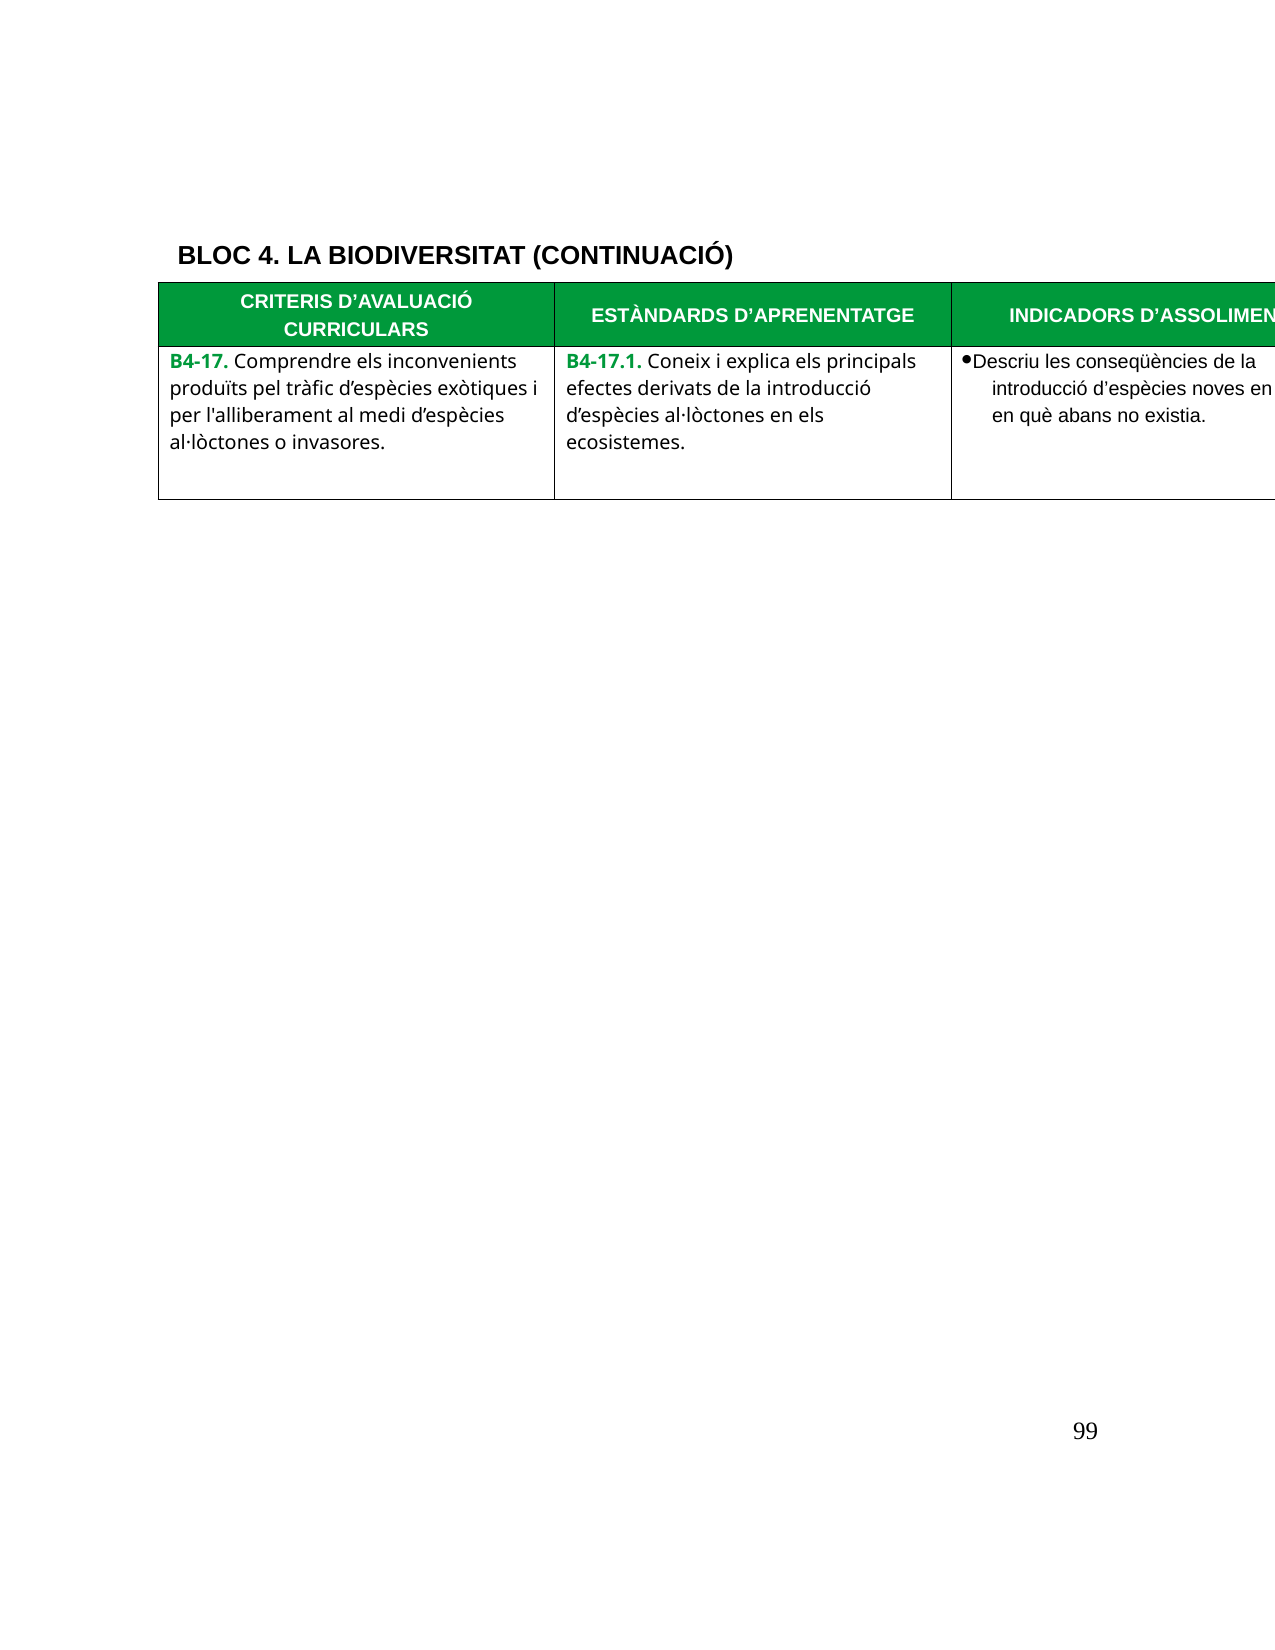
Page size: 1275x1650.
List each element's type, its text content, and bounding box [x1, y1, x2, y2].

text BLOC 4. LA BIODIVERSITAT (CONTINUACIÓ) [177, 240, 1098, 271]
table_cell Descriu les conseqüències de la introducció d’espècies noves en zones en què abans no existia. [952, 347, 1275, 499]
table_header INDICADORS D’ASSOLIMENT [952, 283, 1275, 346]
table_header CRITERIS D’AVALUACIÓ CURRICULARS [159, 283, 554, 346]
table_header ESTÀNDARDS D’APRENENTATGE [555, 283, 951, 346]
table_cell B4-17. Comprendre els inconvenients produïts pel tràfic d’espècies exòtiques i per l'alliberament al medi d’espècies al·lòctones o invasores. [159, 347, 554, 499]
table_cell B4-17.1. Coneix i explica els principals efectes derivats de la introducció d’espècies al·lòctones en els ecosistemes. [555, 347, 951, 499]
